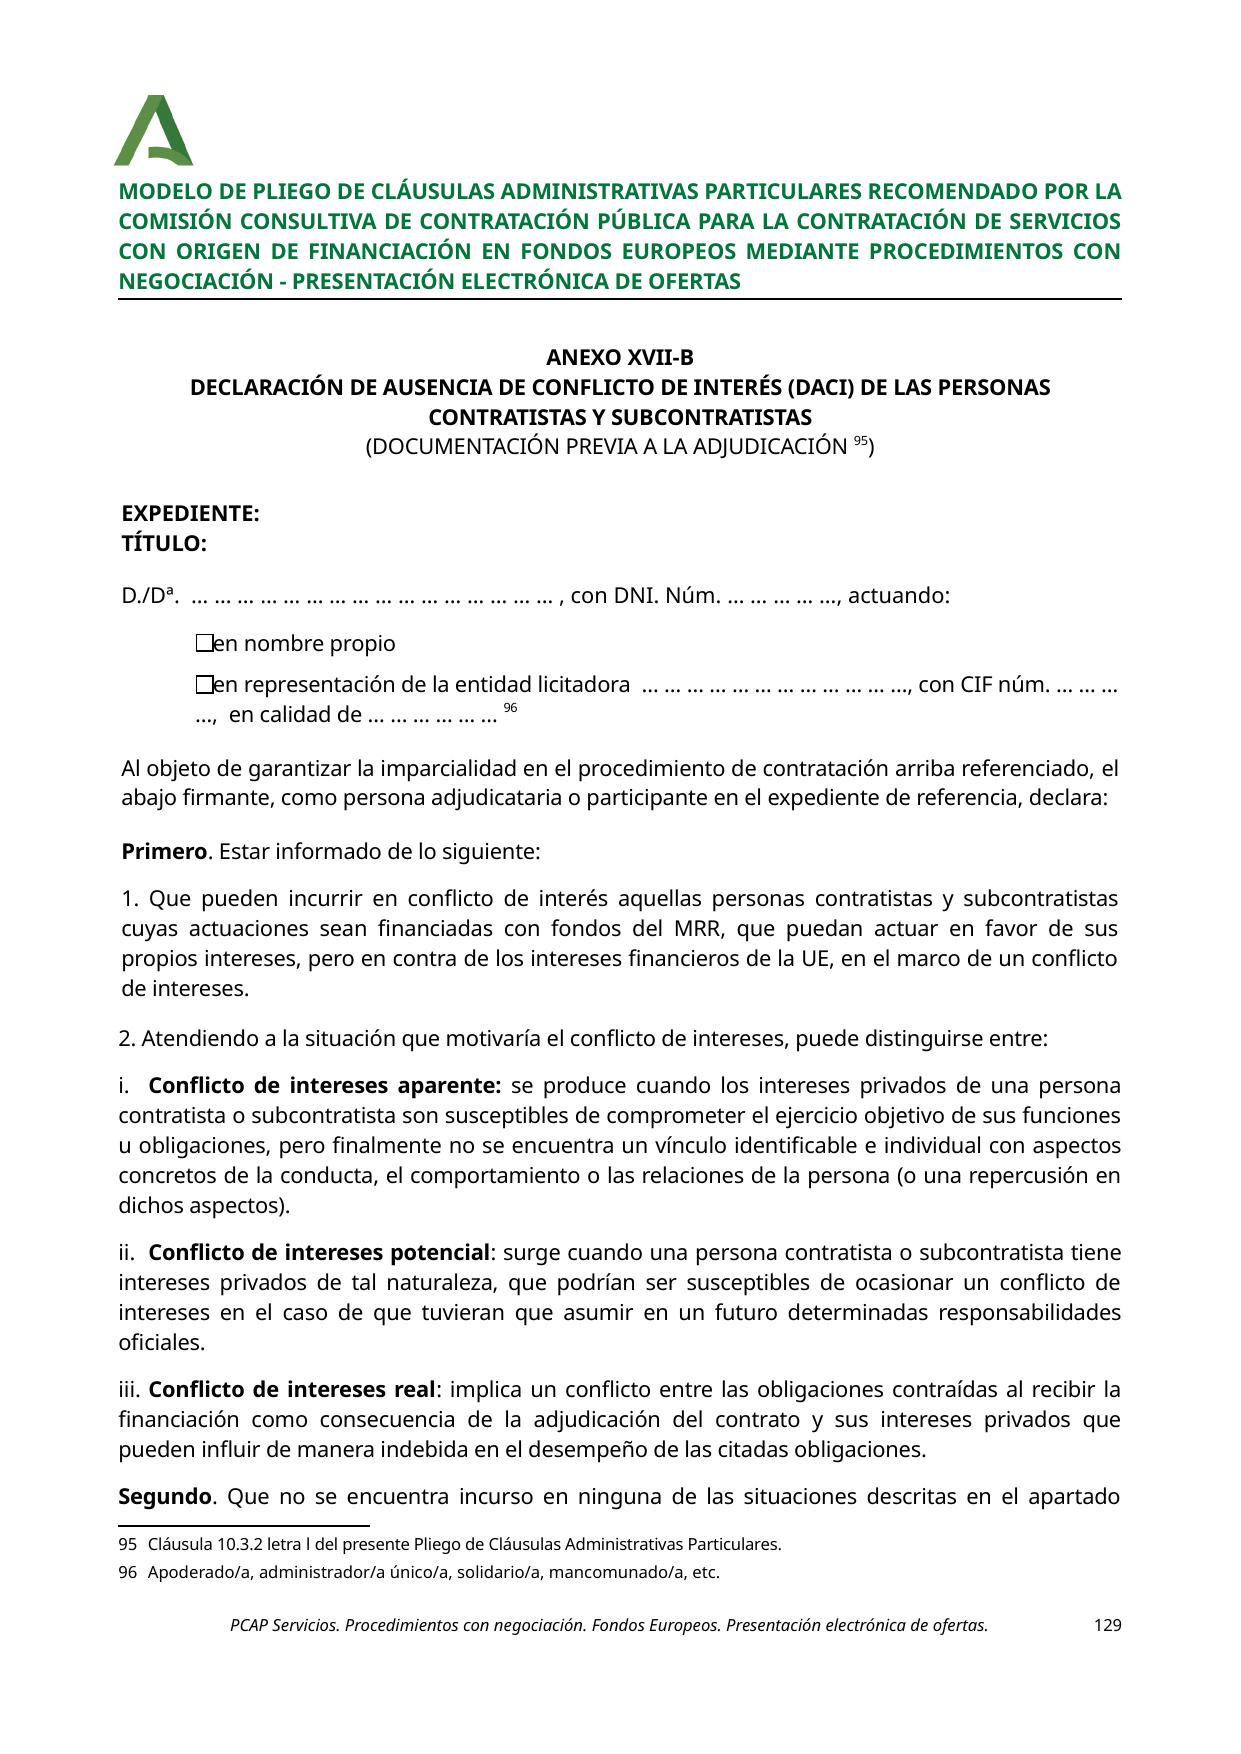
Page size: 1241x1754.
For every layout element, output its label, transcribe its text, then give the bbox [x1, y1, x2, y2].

text EXPEDIENTE: [118, 495, 1122, 528]
text Segundo. Que no se encuentra incurso en ninguna de las situaciones descritas en el apartado [118, 1481, 1122, 1511]
text (DOCUMENTACIÓN PREVIA A LA ADJUDICACIÓN ) [118, 431, 1122, 461]
text TÍTULO: [118, 528, 1122, 558]
text Al objeto de garantizar la imparcialidad en el procedimiento de contratación arriba referenciado, el abajo firmante, como persona adjudicataria o participante en el expediente de referencia, declara: [118, 749, 1122, 815]
text 1. Que pueden incurrir en conflicto de interés aquellas personas contratistas y subcontratistas cuyas actuaciones sean financiadas con fondos del MRR, que puedan actuar en favor de sus propios intereses, pero en contra de los intereses financieros de la UE, en el marco de un conflicto de intereses. [118, 880, 1122, 1005]
text Apoderado/a, administrador/a único/a, solidario/a, mancomunado/a, etc. [118, 1561, 1122, 1584]
text 2. Atendiendo a la situación que motivaría el conflicto de intereses, puede distinguirse entre: [118, 1023, 1122, 1053]
text Primero. Estar informado de lo siguiente: [118, 833, 1122, 865]
list Conflicto de intereses real: implica un conflicto entre las obligaciones contraídas al recibir la financiación como consecuencia de la adjudicación del contrato y sus intereses privados que pueden influir de manera indebida en el desempeño de las citadas obligaciones. [118, 1374, 1122, 1463]
text DECLARACIÓN DE AUSENCIA DE CONFLICTO DE INTERÉS (DACI) DE LAS PERSONAS CONTRATISTAS Y SUBCONTRATISTAS [118, 372, 1122, 431]
list Conflicto de intereses potencial: surge cuando una persona contratista o subcontratista tiene intereses privados de tal naturaleza, que podrían ser susceptibles de ocasionar un conflicto de intereses en el caso de que tuvieran que asumir en un futuro determinadas responsabilidades oficiales. [118, 1237, 1122, 1356]
text ANEXO XVII-B [118, 342, 1122, 372]
text en nombre propio [192, 625, 1122, 661]
text Cláusula 10.3.2 letra l del presente Pliego de Cláusulas Administrativas Particulares. [118, 1532, 1122, 1555]
text en representación de la entidad licitadora … … … … … … … … … … … …, con CIF núm. … … … …, en calidad de … … … … … … [192, 666, 1122, 732]
text MODELO DE PLIEGO DE CLÁUSULAS ADMINISTRATIVAS PARTICULARES RECOMENDADO POR LA COMISIÓN CONSULTIVA DE CONTRATACIÓN PÚBLICA PARA LA CONTRATACIÓN DE SERVICIOS CON ORIGEN DE FINANCIACIÓN EN FONDOS EUROPEOS MEDIANTE PROCEDIMIENTOS CON NEGOCIACIÓN - PRESENTACIÓN ELECTRÓNICA DE OFERTAS [118, 176, 1122, 298]
picture [109, 91, 198, 170]
list Conflicto de intereses aparente: se produce cuando los intereses privados de una persona contratista o subcontratista son susceptibles de comprometer el ejercicio objetivo de sus funciones u obligaciones, pero finalmente no se encuentra un vínculo identificable e individual con aspectos concretos de la conducta, el comportamiento o las relaciones de la persona (o una repercusión en dichos aspectos). [118, 1070, 1122, 1219]
text D./Dª. … … … … … … … … … … … … … … … … , con DNI. Núm. … … … … …, actuando: [118, 580, 1122, 613]
